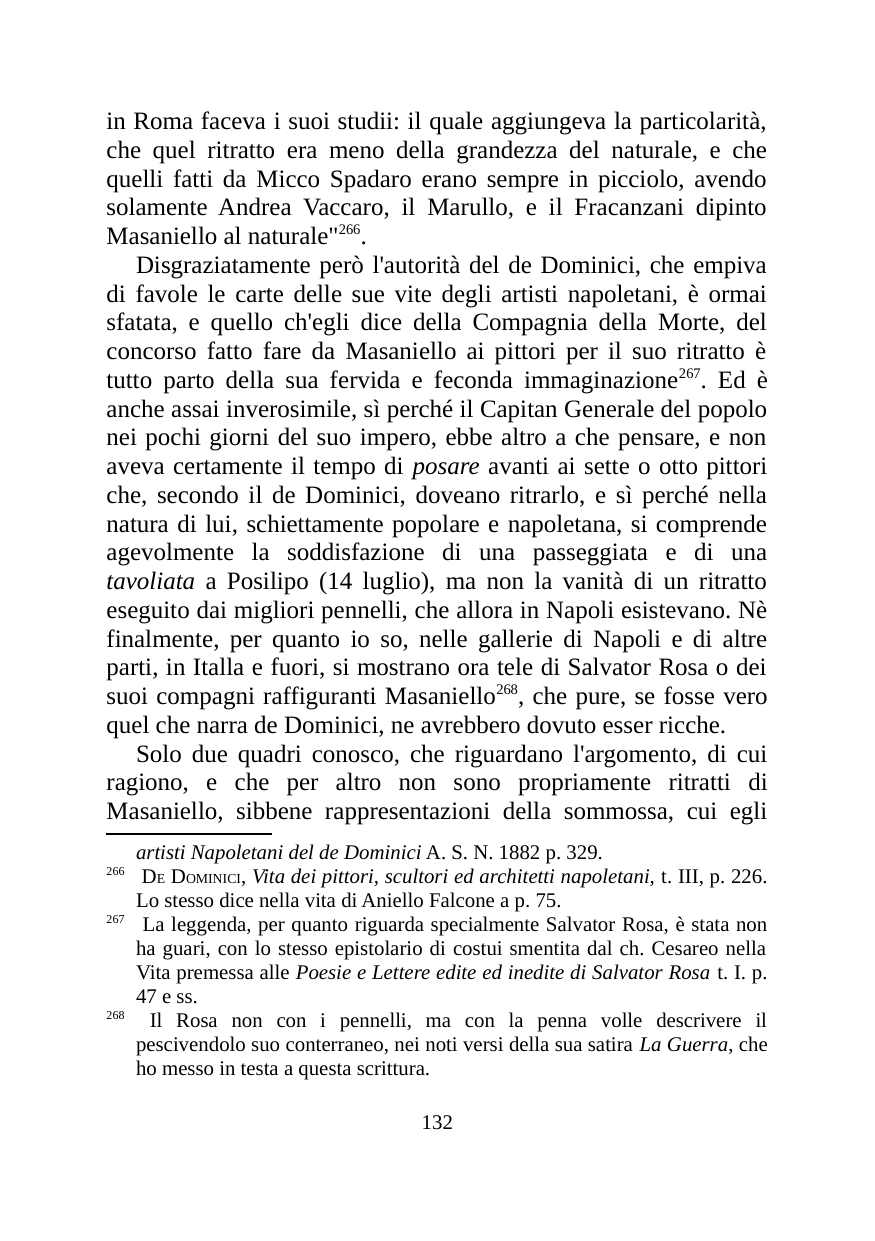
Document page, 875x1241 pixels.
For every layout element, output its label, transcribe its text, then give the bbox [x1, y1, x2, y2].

text Il Rosa non con i pennelli, ma con la penna volle descrivere il pescivendolo suo conterraneo, nei noti versi della sua satira La Guerra, che ho messo in testa a questa scrittura. [106, 1008, 768, 1080]
text in Roma faceva i suoi studii: il quale aggiungeva la particolarità, che quel ritratto era meno della grandezza del naturale, e che quelli fatti da Micco Spadaro erano sempre in picciolo, avendo solamente Andrea Vaccaro, il Marullo, e il Fracanzani dipinto Masaniello al naturale". [106, 106, 768, 250]
text La leggenda, per quanto riguarda specialmente Salvator Rosa, è stata non ha guari, con lo stesso epistolario di costui smentita dal ch. Cesareo nella Vita premessa alle Poesie e Lettere edite ed inedite di Salvator Rosa t. I. p. 47 e ss. [106, 912, 768, 1008]
text artisti Napoletani del de Dominici A. S. N. 1882 p. 329. [106, 840, 768, 864]
text Solo due quadri conosco, che riguardano l'argomento, di cui ragiono, e che per altro non sono propriamente ritratti di Masaniello, sibbene rappresentazioni della sommossa, cui egli [106, 739, 768, 825]
text De Dominici, Vita dei pittori, scultori ed architetti napoletani, t. III, p. 226. Lo stesso dice nella vita di Aniello Falcone a p. 75. [106, 864, 768, 912]
text Disgraziatamente però l'autorità del de Dominici, che empiva di favole le carte delle sue vite degli artisti napoletani, è ormai sfatata, e quello ch'egli dice della Compagnia della Morte, del concorso fatto fare da Masaniello ai pittori per il suo ritratto è tutto parto della sua fervida e feconda immaginazione. Ed è anche assai inverosimile, sì perché il Capitan Generale del popolo nei pochi giorni del suo impero, ebbe altro a che pensare, e non aveva certamente il tempo di posare avanti ai sette o otto pittori che, secondo il de Dominici, doveano ritrarlo, e sì perché nella natura di lui, schiettamente popolare e napoletana, si comprende agevolmente la soddisfazione di una passeggiata e di una tavoliata a Posilipo (14 luglio), ma non la vanità di un ritratto eseguito dai migliori pennelli, che allora in Napoli esistevano. Nè finalmente, per quanto io so, nelle gallerie di Napoli e di altre parti, in Italla e fuori, si mostrano ora tele di Salvator Rosa o dei suoi compagni raffiguranti Masaniello, che pure, se fosse vero quel che narra de Dominici, ne avrebbero dovuto esser ricche. [106, 250, 768, 739]
